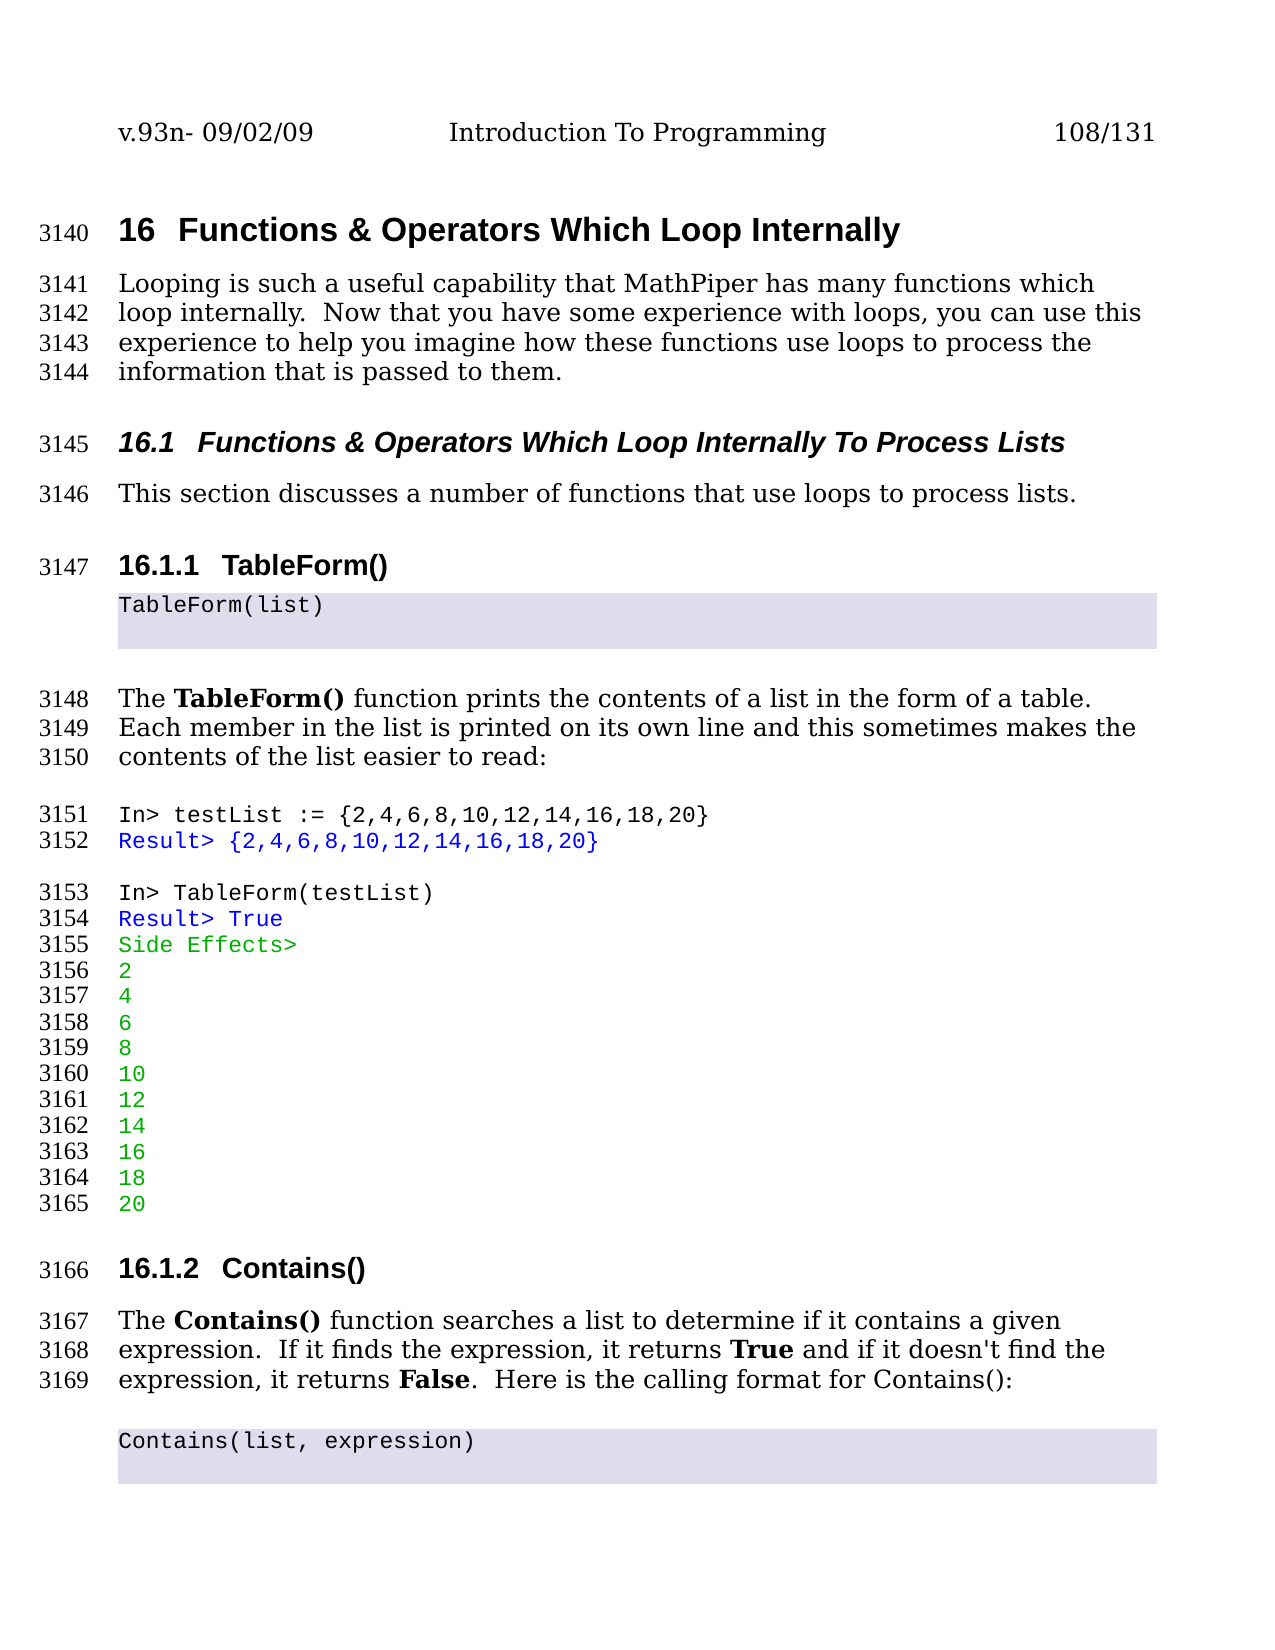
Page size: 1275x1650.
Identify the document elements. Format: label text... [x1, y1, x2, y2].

text The Contains() function searches a list to determine if it contains a given expression. If it finds the expression, it returns True and if it doesn't find the expression, it returns False. Here is the calling format for Contains(): [118, 1306, 1157, 1394]
text 6 [118, 1011, 1157, 1037]
text This section discusses a number of functions that use loops to process lists. [118, 479, 1157, 509]
text 8 [118, 1037, 1157, 1063]
text Result> True [118, 907, 1157, 933]
text 12 [118, 1089, 1157, 1114]
text The TableForm() function prints the contents of a list in the form of a table. Each member in the list is printed on its own line and this sometimes makes the contents of the list easier to read: [118, 684, 1157, 771]
text 14 [118, 1114, 1157, 1141]
subtitle Functions & Operators Which Loop Internally To Process Lists [118, 425, 1157, 459]
text Side Effects> [118, 933, 1157, 959]
text In> testList := {2,4,6,8,10,12,14,16,18,20} [118, 803, 1157, 829]
text 18 [118, 1166, 1157, 1192]
text 4 [118, 985, 1157, 1011]
text 2 [118, 959, 1157, 985]
subtitle Contains() [118, 1251, 1157, 1285]
text 10 [118, 1063, 1157, 1089]
text Looping is such a useful capability that MathPiper has many functions which loop internally. Now that you have some experience with loops, you can use this experience to help you imagine how these functions use loops to process the information that is passed to them. [118, 269, 1157, 386]
text 16 [118, 1141, 1157, 1166]
table_header TableForm(list) [118, 593, 1157, 649]
text Result> {2,4,6,8,10,12,14,16,18,20} [118, 829, 1157, 855]
table_header Contains(list, expression) [118, 1429, 1157, 1484]
text In> TableForm(testList) [118, 881, 1157, 907]
subtitle TableForm() [118, 548, 1157, 581]
subtitle Functions & Operators Which Loop Internally [118, 210, 1157, 248]
text 20 [118, 1192, 1157, 1218]
